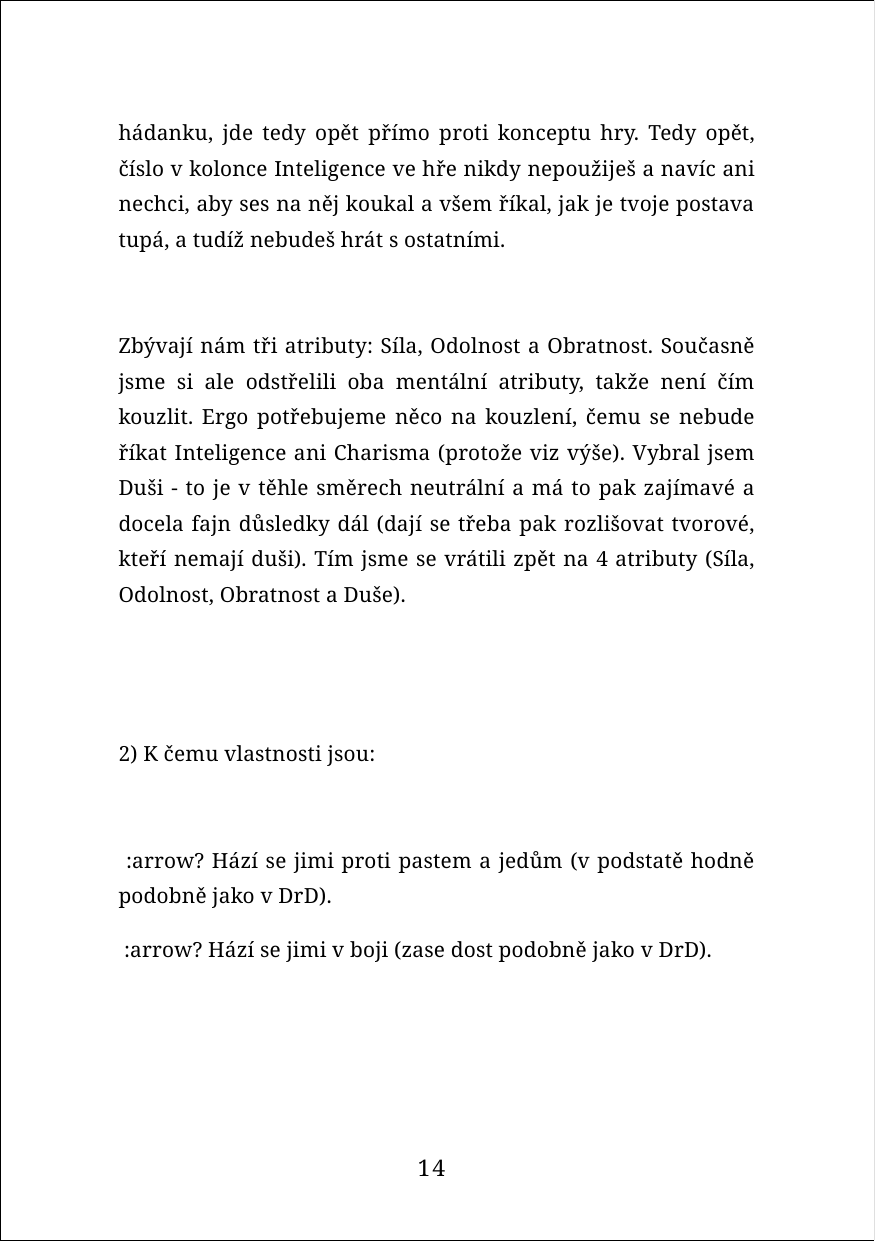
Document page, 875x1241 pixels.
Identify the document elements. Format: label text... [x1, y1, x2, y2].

text :arrow? Hází se jimi v boji (zase dost podobně jako v DrD). [118, 935, 756, 963]
text hádanku, jde tedy opět přímo proti konceptu hry. Tedy opět, číslo v kolonce Inteligence ve hře nikdy nepoužiješ a navíc ani nechci, aby ses na něj koukal a všem říkal, jak je tvoje postava tupá, a tudíž nebudeš hrát s ostatními. [118, 118, 756, 253]
text Zbývají nám tři atributy: Síla, Odolnost a Obratnost. Současně jsme si ale odstřelili oba mentální atributy, takže není čím kouzlit. Ergo potřebujeme něco na kouzlení, čemu se nebude říkat Inteligence ani Charisma (protože viz výše). Vybral jsem Duši - to je v těhle směrech neutrální a má to pak zajímavé a docela fajn důsledky dál (dají se třeba pak rozlišovat tvorové, kteří nemají duši). Tím jsme se vrátili zpět na 4 atributy (Síla, Odolnost, Obratnost a Duše). [118, 331, 756, 608]
text :arrow? Hází se jimi proti pastem a jedům (v podstatě hodně podobně jako v DrD). [118, 846, 756, 910]
text 2) K čemu vlastnosti jsou: [118, 739, 756, 768]
